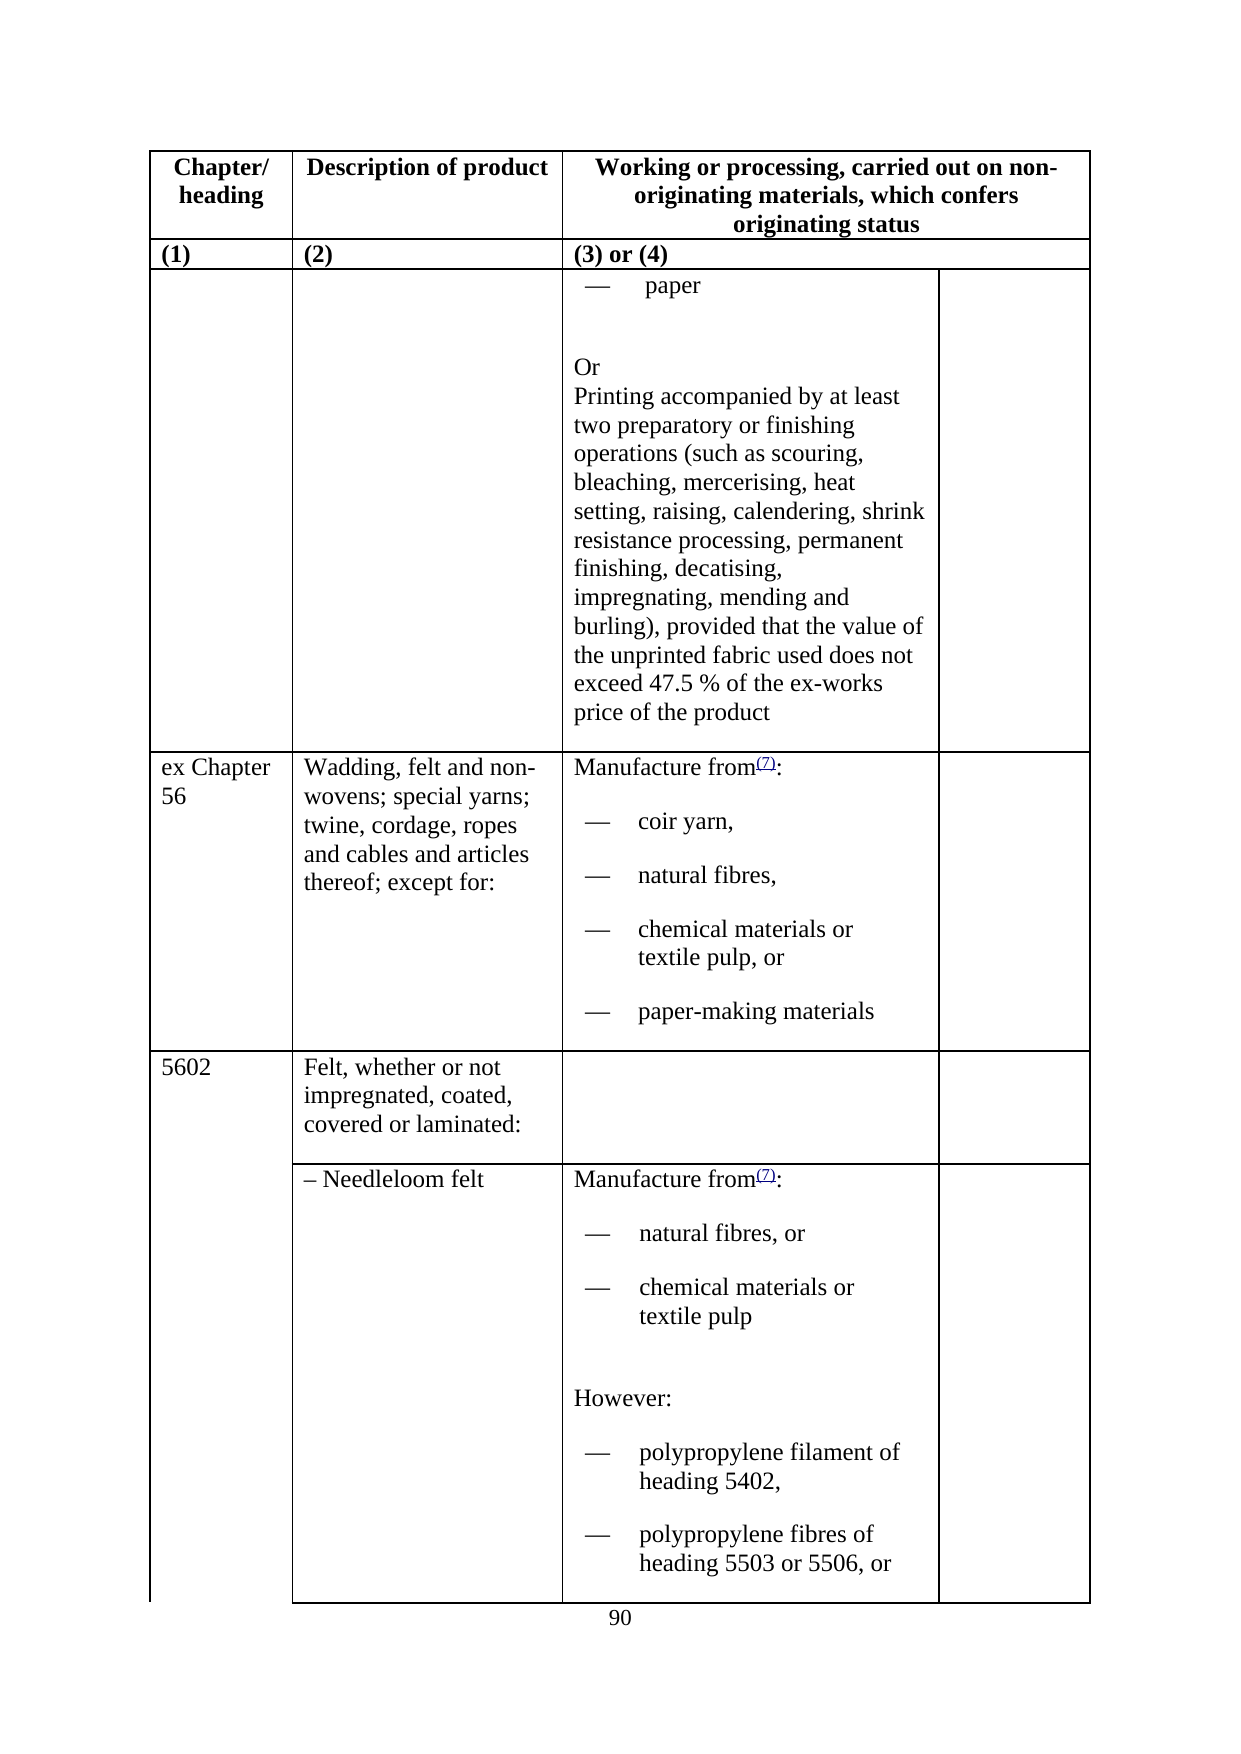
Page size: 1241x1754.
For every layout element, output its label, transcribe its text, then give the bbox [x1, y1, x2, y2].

table_cell chemical materials or textile pulp, or [627, 914, 928, 996]
table_cell — [574, 996, 627, 1050]
table_cell Manufacture from(7): [563, 753, 938, 1050]
table_cell paper [634, 270, 928, 323]
table_cell [293, 270, 562, 751]
table_cell – Needleloom felt [293, 1165, 562, 1602]
table_cell — [574, 914, 627, 996]
table_cell — [574, 270, 634, 323]
table_header polypropylene filament of heading 5402, [628, 1437, 928, 1519]
table_header Working or processing, carried out on non-originating materials, which confers originating status [563, 152, 1089, 238]
table_cell [940, 1165, 1089, 1602]
table_cell Felt, whether or not impregnated, coated, covered or laminated: [293, 1052, 562, 1163]
table_cell — [574, 860, 627, 914]
table_cell paper-making materials [627, 996, 928, 1050]
table_header natural fibres, or [628, 1218, 928, 1272]
table_cell (1) [151, 240, 292, 268]
table_cell Manufacture from(7): However: [563, 1165, 938, 1602]
table_header coir yarn, [627, 806, 928, 860]
table_header Description of product [293, 152, 562, 238]
table_cell (3) or (4) [563, 240, 1089, 268]
table_cell [563, 1052, 938, 1163]
table_cell [940, 1052, 1089, 1163]
table_cell — [574, 1272, 628, 1354]
table_cell 5602 [151, 1052, 292, 1163]
table_cell [940, 753, 1089, 1050]
table_header — [574, 1218, 628, 1272]
table_cell ex Chapter 56 [151, 753, 292, 1050]
table_cell Wadding, felt and non-wovens; special yarns; twine, cordage, ropes and cables and articles thereof; except for: [293, 753, 562, 1050]
table_cell [940, 270, 1089, 751]
table_cell — [574, 1520, 628, 1602]
table_cell Or Printing accompanied by at least two preparatory or finishing operations (such as scouring, bleaching, mercerising, heat setting, raising, calendering, shrink resistance processing, permanent finishing, decatising, impregnating, mending and burling), provided that the value of the unprinted fabric used does not exceed 47.5 % of the ex-works price of the product [563, 270, 938, 751]
table_cell polypropylene fibres of heading 5503 or 5506, or [628, 1520, 928, 1602]
table_cell chemical materials or textile pulp [628, 1272, 928, 1354]
table_cell [151, 270, 292, 751]
table_header Chapter/ heading [151, 152, 292, 238]
table_cell natural fibres, [627, 860, 928, 914]
table_header — [574, 1437, 628, 1519]
table_cell (2) [293, 240, 562, 268]
table_header — [574, 806, 627, 860]
table_cell [151, 1163, 292, 1602]
